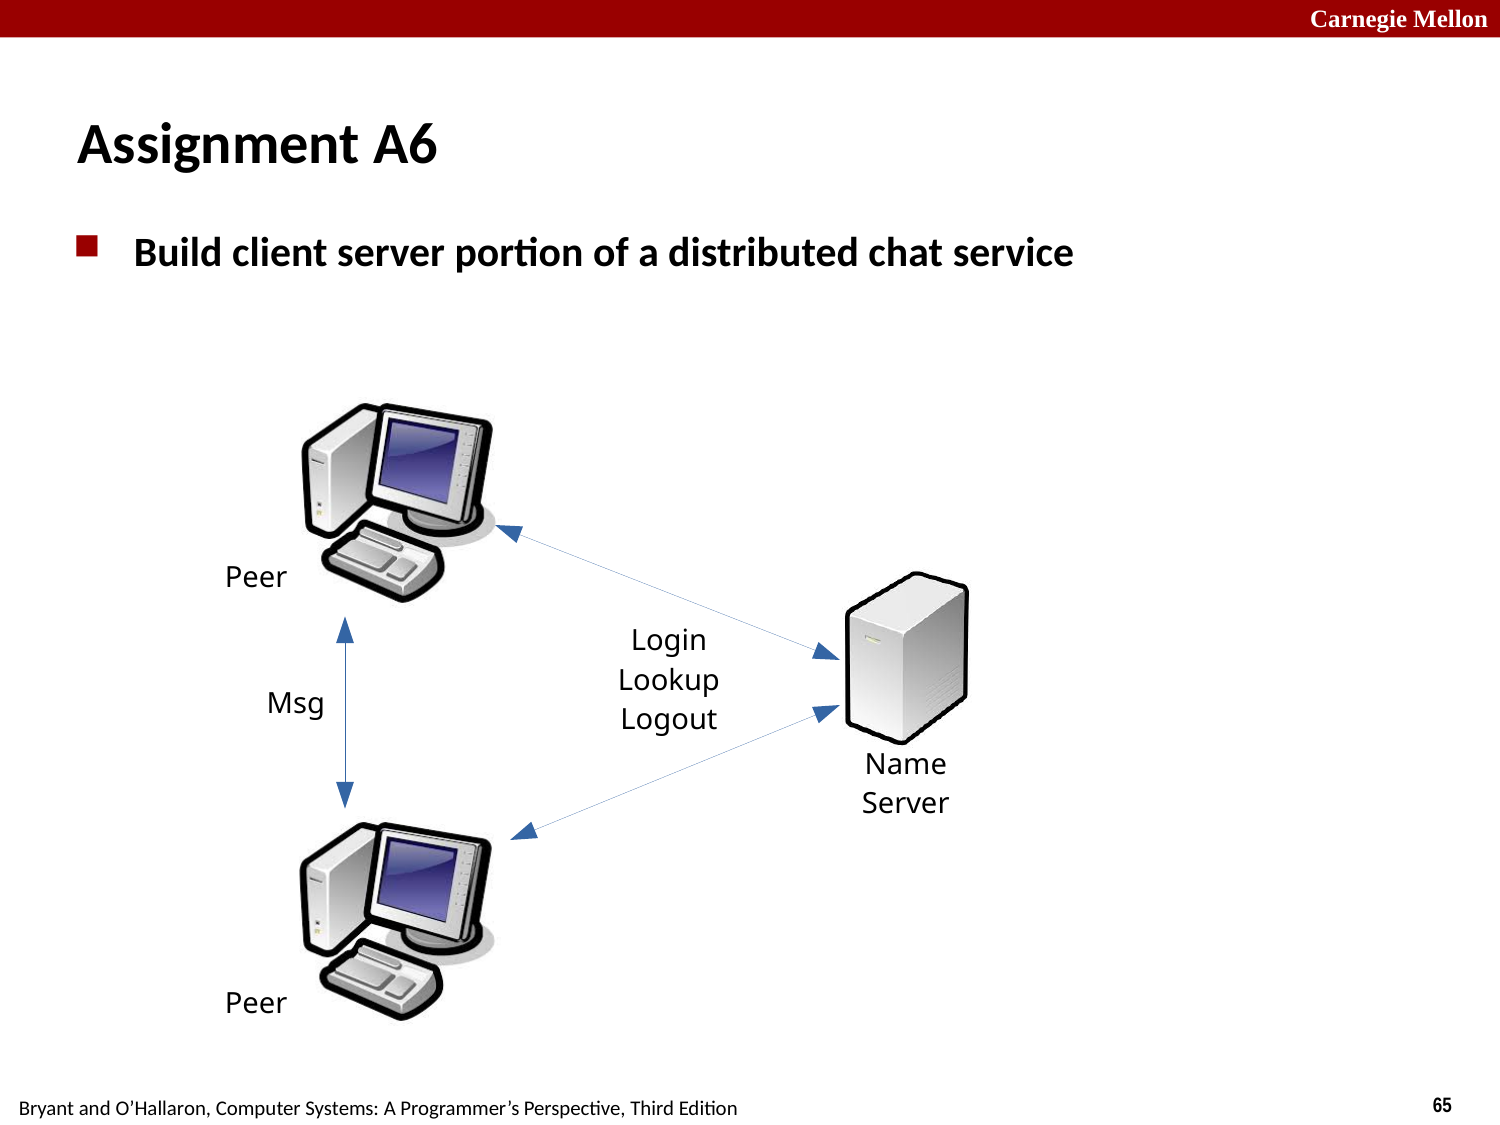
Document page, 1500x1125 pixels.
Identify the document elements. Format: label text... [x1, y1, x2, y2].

text_box Name Server [830, 735, 981, 826]
title Assignment A6 [62, 93, 1297, 157]
picture [285, 389, 512, 617]
text_box Login Lookup Logout [579, 611, 760, 734]
picture [283, 808, 511, 1036]
text_box Peer [210, 549, 316, 601]
picture [815, 567, 998, 749]
list Build client server portion of a distributed chat service [62, 157, 1358, 293]
text_box Peer [210, 975, 316, 1026]
text_box Msg [205, 674, 386, 726]
